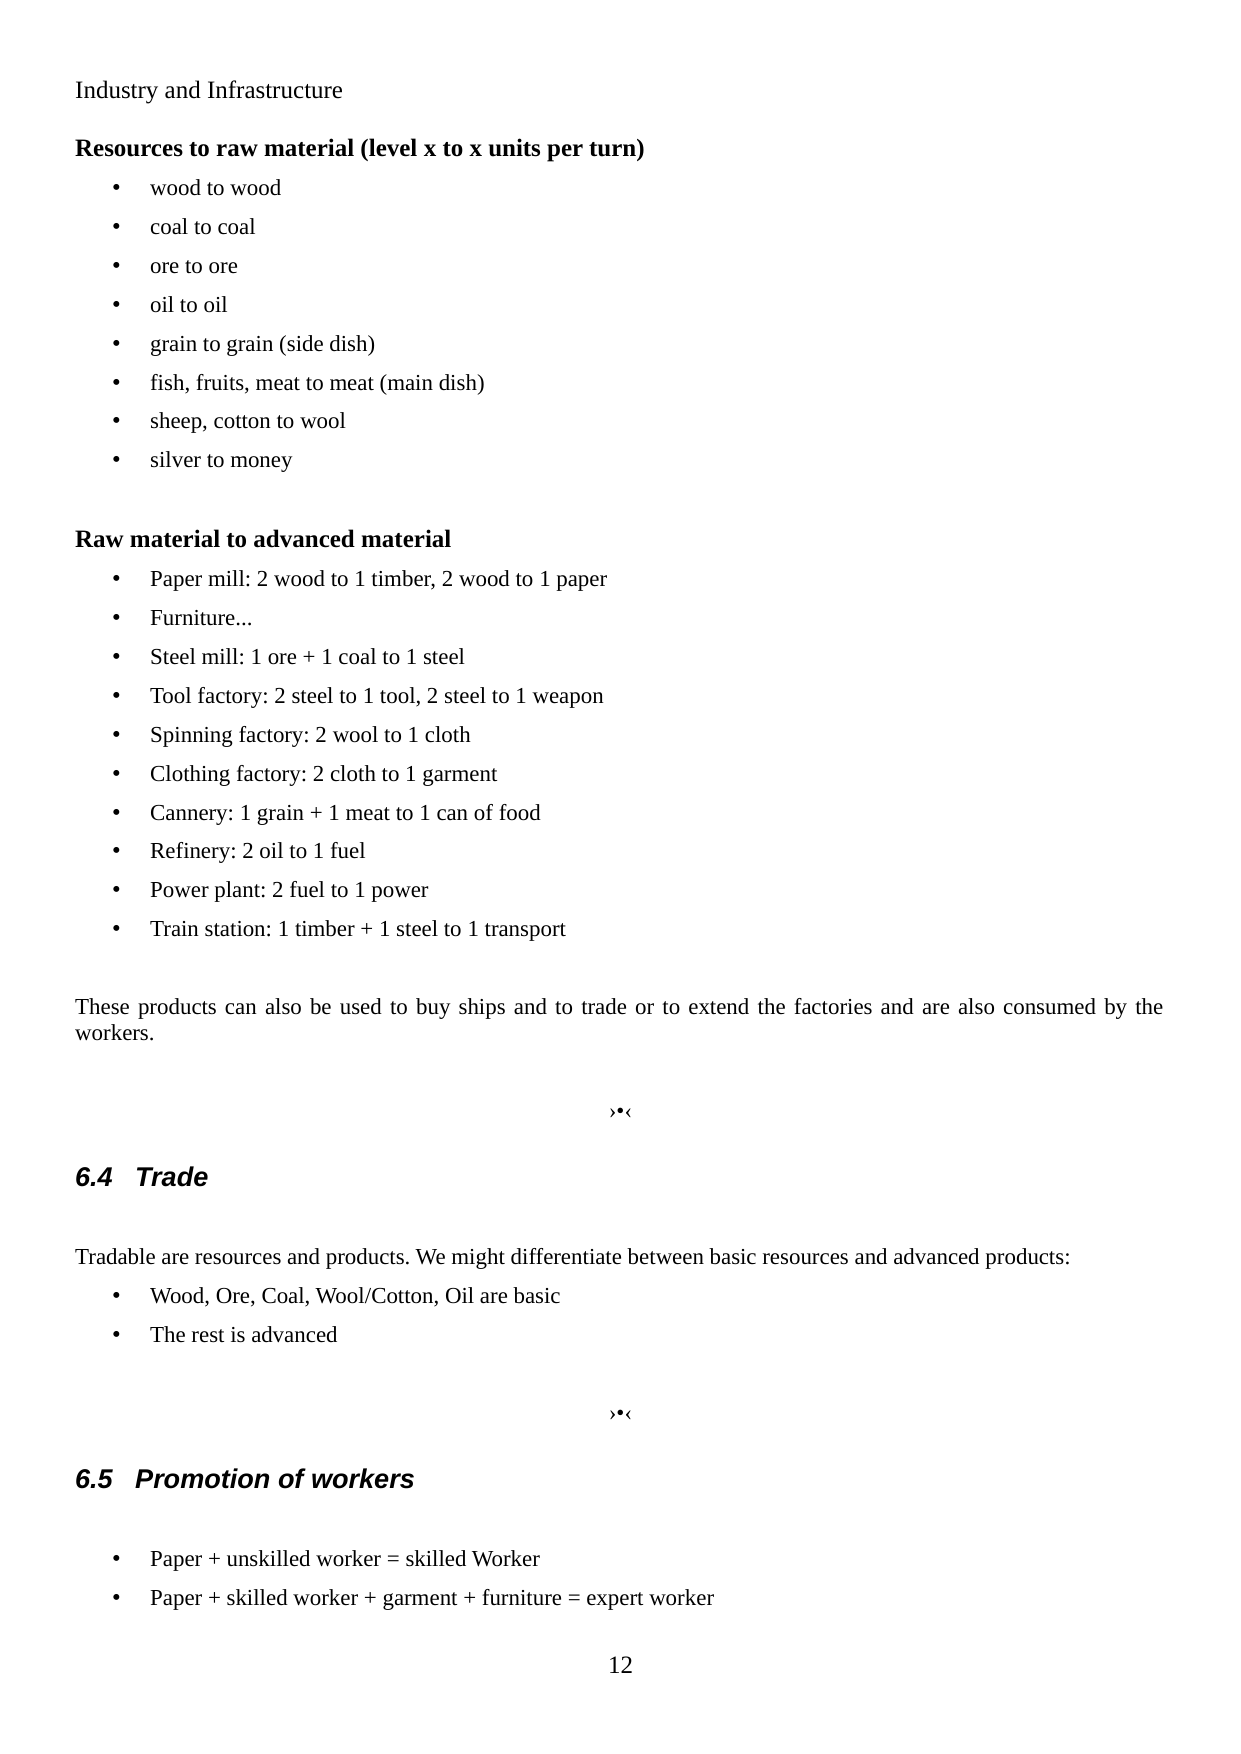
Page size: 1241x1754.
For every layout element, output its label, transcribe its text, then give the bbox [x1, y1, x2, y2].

text Raw material to advanced material [75, 524, 1166, 553]
text ›•‹ [75, 1399, 1166, 1425]
list wood to wood [112, 174, 1166, 201]
subtitle Trade [75, 1161, 1166, 1192]
list Clothing factory: 2 cloth to 1 garment [112, 760, 1166, 786]
list sheep, cotton to wool [112, 408, 1166, 434]
text Resources to raw material (level x to x units per turn) [75, 133, 1166, 162]
list Paper + skilled worker + garment + furniture = expert worker [112, 1584, 1166, 1610]
list ore to ore [112, 252, 1166, 278]
list Steel mill: 1 ore + 1 coal to 1 steel [112, 643, 1166, 669]
text ›•‹ [75, 1097, 1166, 1123]
list coal to coal [112, 213, 1166, 240]
list oil to oil [112, 291, 1166, 317]
list silver to money [112, 446, 1166, 473]
list Paper + unskilled worker = skilled Worker [112, 1545, 1166, 1572]
list fish, fruits, meat to meat (main dish) [112, 369, 1166, 395]
list Train station: 1 timber + 1 steel to 1 transport [112, 915, 1166, 941]
text Tradable are resources and products. We might differentiate between basic resources and advanced products: [75, 1243, 1166, 1270]
list Tool factory: 2 steel to 1 tool, 2 steel to 1 weapon [112, 682, 1166, 708]
list Cannery: 1 grain + 1 meat to 1 can of food [112, 798, 1166, 825]
list Furniture... [112, 604, 1166, 631]
list Refinery: 2 oil to 1 fuel [112, 837, 1166, 864]
text These products can also be used to buy ships and to trade or to extend the factories and are also consumed by the workers. [75, 993, 1166, 1046]
list The rest is advanced [112, 1321, 1166, 1347]
list Wood, Ore, Coal, Wool/Cotton, Oil are basic [112, 1282, 1166, 1308]
list grain to grain (side dish) [112, 330, 1166, 356]
subtitle Promotion of workers [75, 1463, 1166, 1494]
list Spinning factory: 2 wool to 1 cloth [112, 721, 1166, 747]
list Power plant: 2 fuel to 1 power [112, 876, 1166, 903]
list Paper mill: 2 wood to 1 timber, 2 wood to 1 paper [112, 565, 1166, 592]
